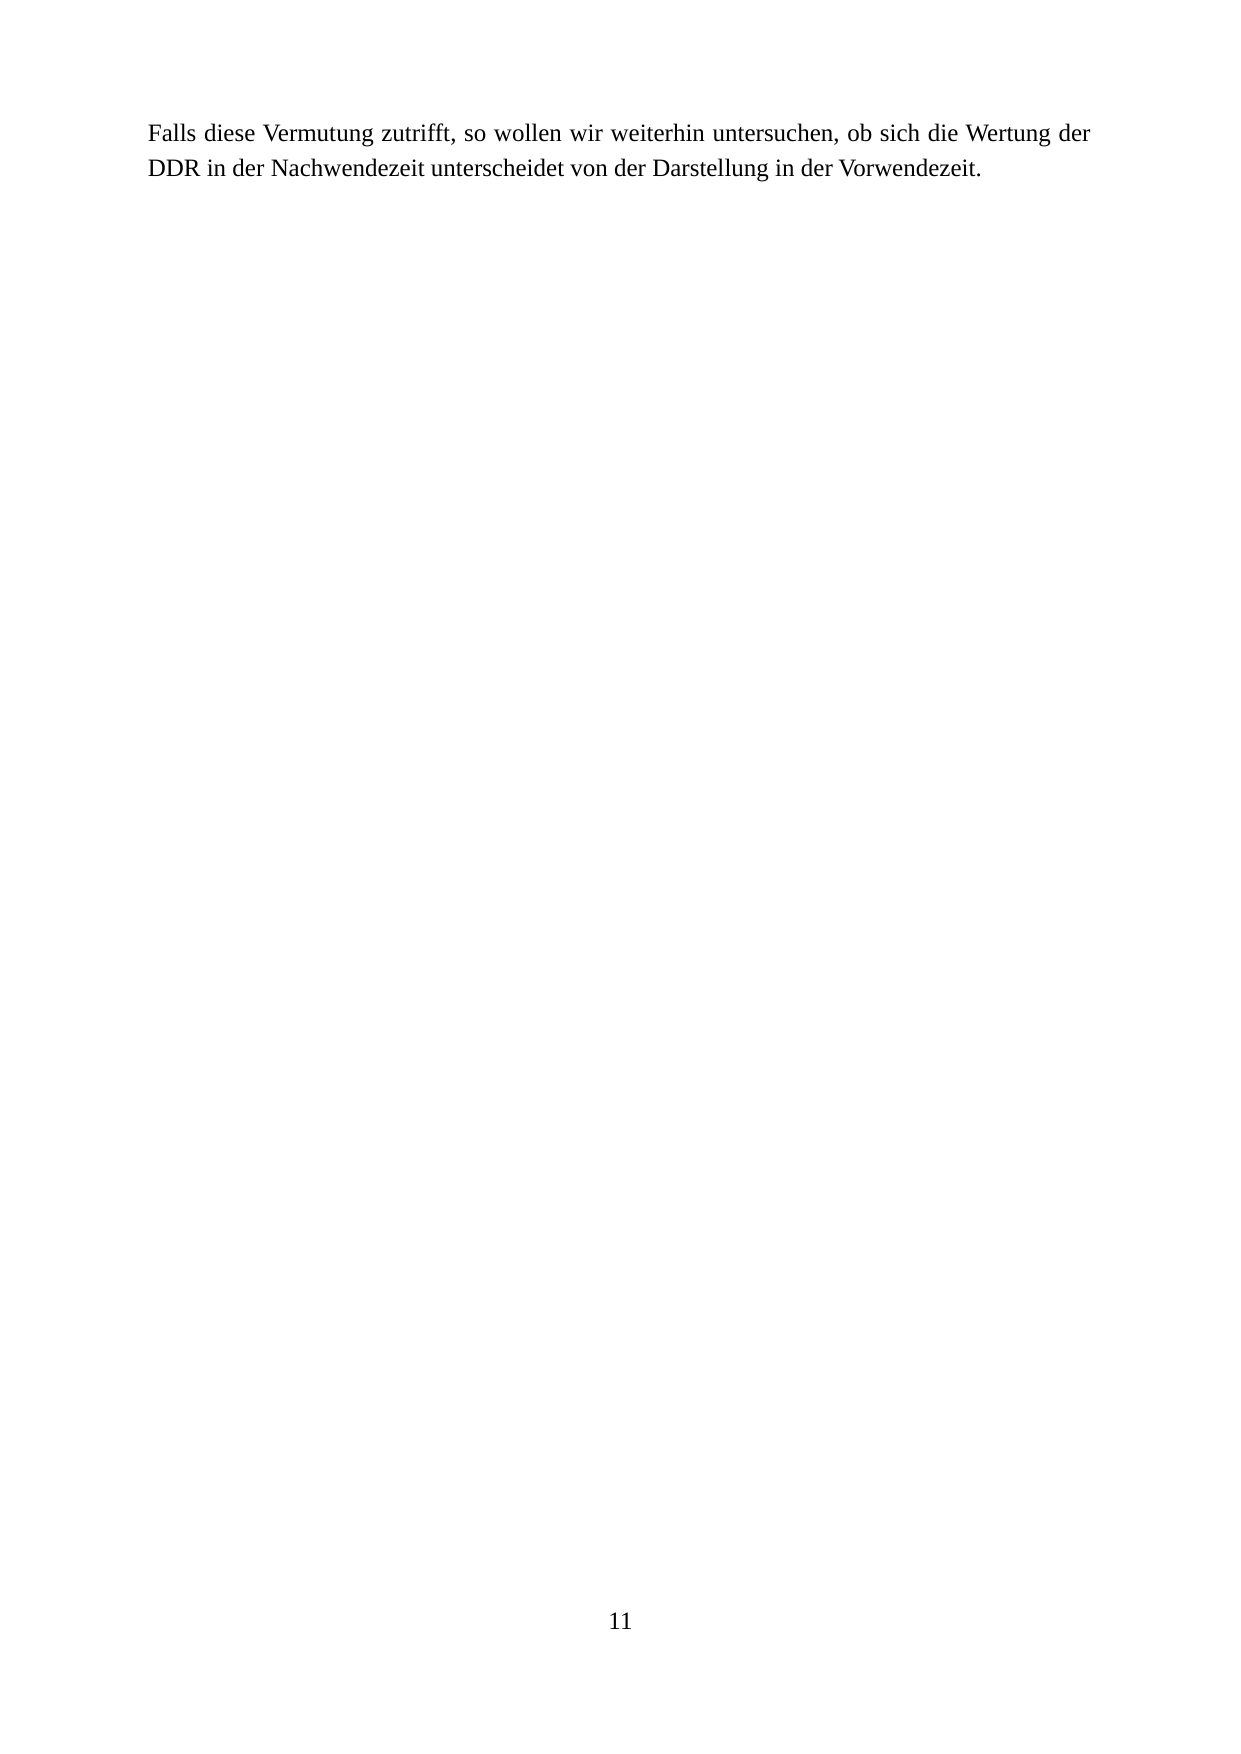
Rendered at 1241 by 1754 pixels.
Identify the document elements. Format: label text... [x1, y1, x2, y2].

text Falls diese Vermutung zutrifft, so wollen wir weiterhin untersuchen, ob sich die Wertung der DDR in der Nachwendezeit unterscheidet von der Darstellung in der Vorwendezeit. [148, 118, 1093, 181]
